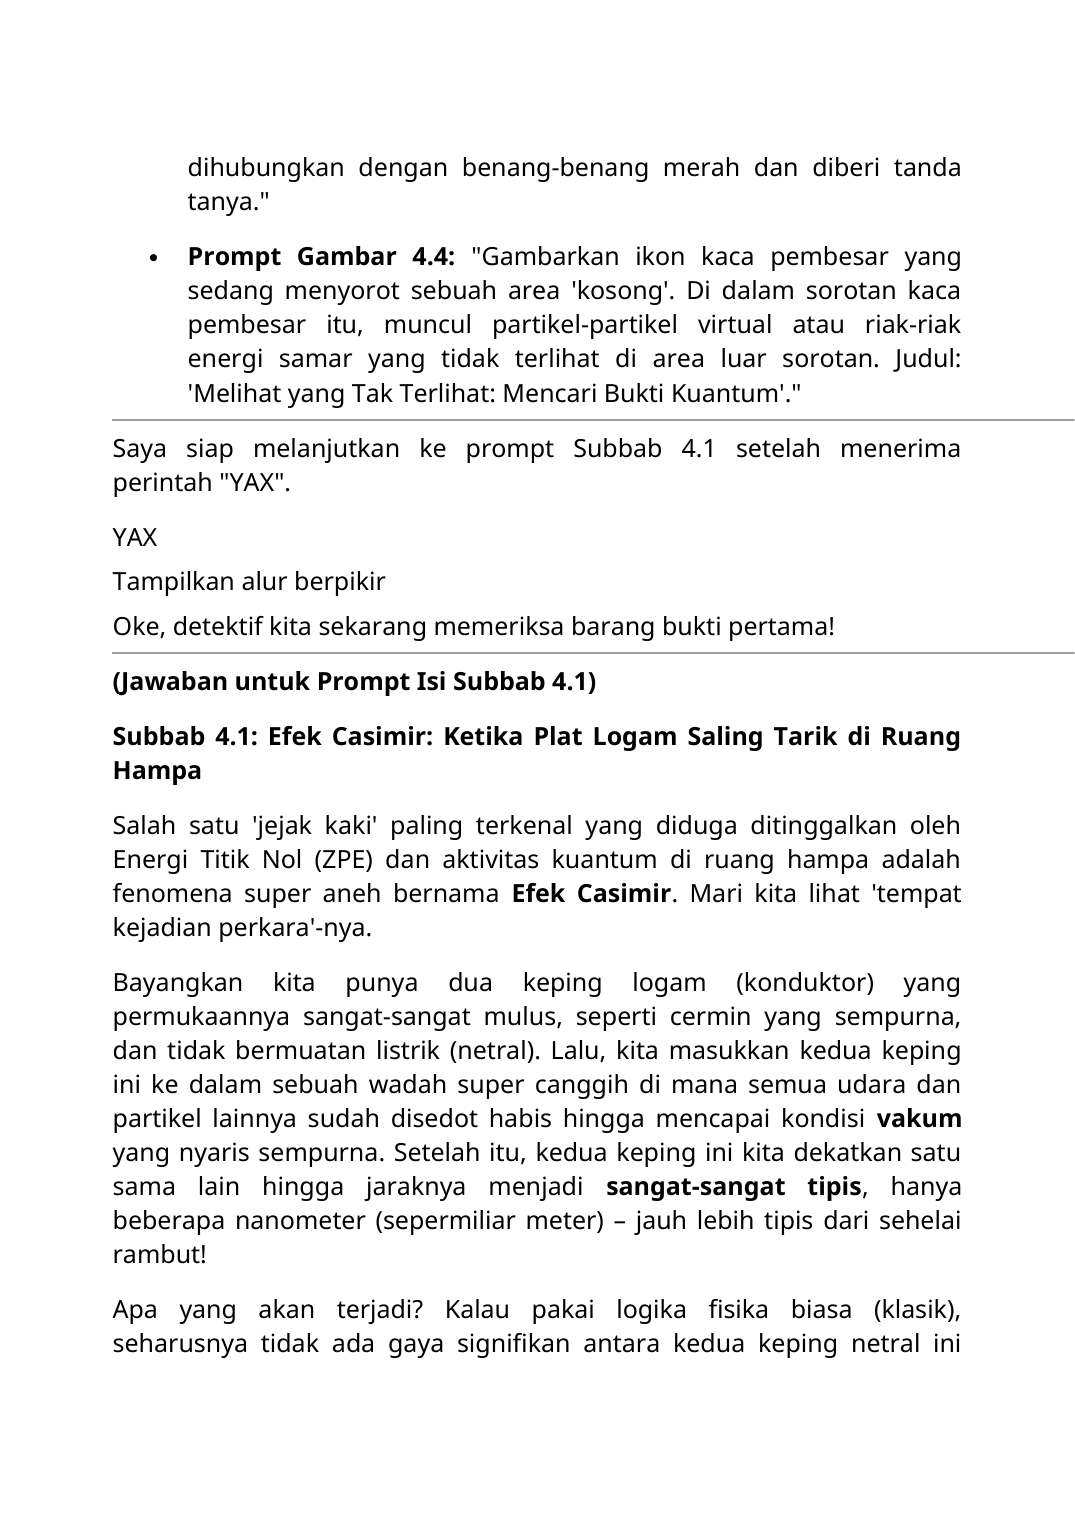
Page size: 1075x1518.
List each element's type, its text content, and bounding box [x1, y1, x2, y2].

text Salah satu 'jejak kaki' paling terkenal yang diduga ditinggalkan oleh Energi Titik Nol (ZPE) dan aktivitas kuantum di ruang hampa adalah fenomena super aneh bernama Efek Casimir. Mari kita lihat 'tempat kejadian perkara'-nya. [112, 807, 962, 944]
text Bayangkan kita punya dua keping logam (konduktor) yang permukaannya sangat-sangat mulus, seperti cermin yang sempurna, dan tidak bermuatan listrik (netral). Lalu, kita masukkan kedua keping ini ke dalam sebuah wadah super canggih di mana semua udara dan partikel lainnya sudah disedot habis hingga mencapai kondisi vakum yang nyaris sempurna. Setelah itu, kedua keping ini kita dekatkan satu sama lain hingga jaraknya menjadi sangat-sangat tipis, hanya beberapa nanometer (sepermiliar meter) – jauh lebih tipis dari sehelai rambut! [112, 964, 962, 1271]
list Prompt Gambar 4.4: "Gambarkan ikon kaca pembesar yang sedang menyorot sebuah area 'kosong'. Di dalam sorotan kaca pembesar itu, muncul partikel-partikel virtual atau riak-riak energi samar yang tidak terlihat di area luar sorotan. Judul: 'Melihat yang Tak Terlihat: Mencari Bukti Kuantum'." [150, 239, 962, 409]
text Subbab 4.1: Efek Casimir: Ketika Plat Logam Saling Tarik di Ruang Hampa [112, 718, 962, 787]
text Oke, detektif kita sekarang memeriksa barang bukti pertama! [112, 608, 962, 642]
text Apa yang akan terjadi? Kalau pakai logika fisika biasa (klasik), seharusnya tidak ada gaya signifikan antara kedua keping netral ini [112, 1292, 962, 1360]
text YAX [112, 519, 962, 553]
text (Jawaban untuk Prompt Isi Subbab 4.1) [112, 663, 962, 698]
list dihubungkan dengan benang-benang merah dan diberi tanda tanya." [150, 150, 962, 218]
text Tampilkan alur berpikir [112, 564, 962, 598]
text Saya siap melanjutkan ke prompt Subbab 4.1 setelah menerima perintah "YAX". [112, 430, 962, 498]
